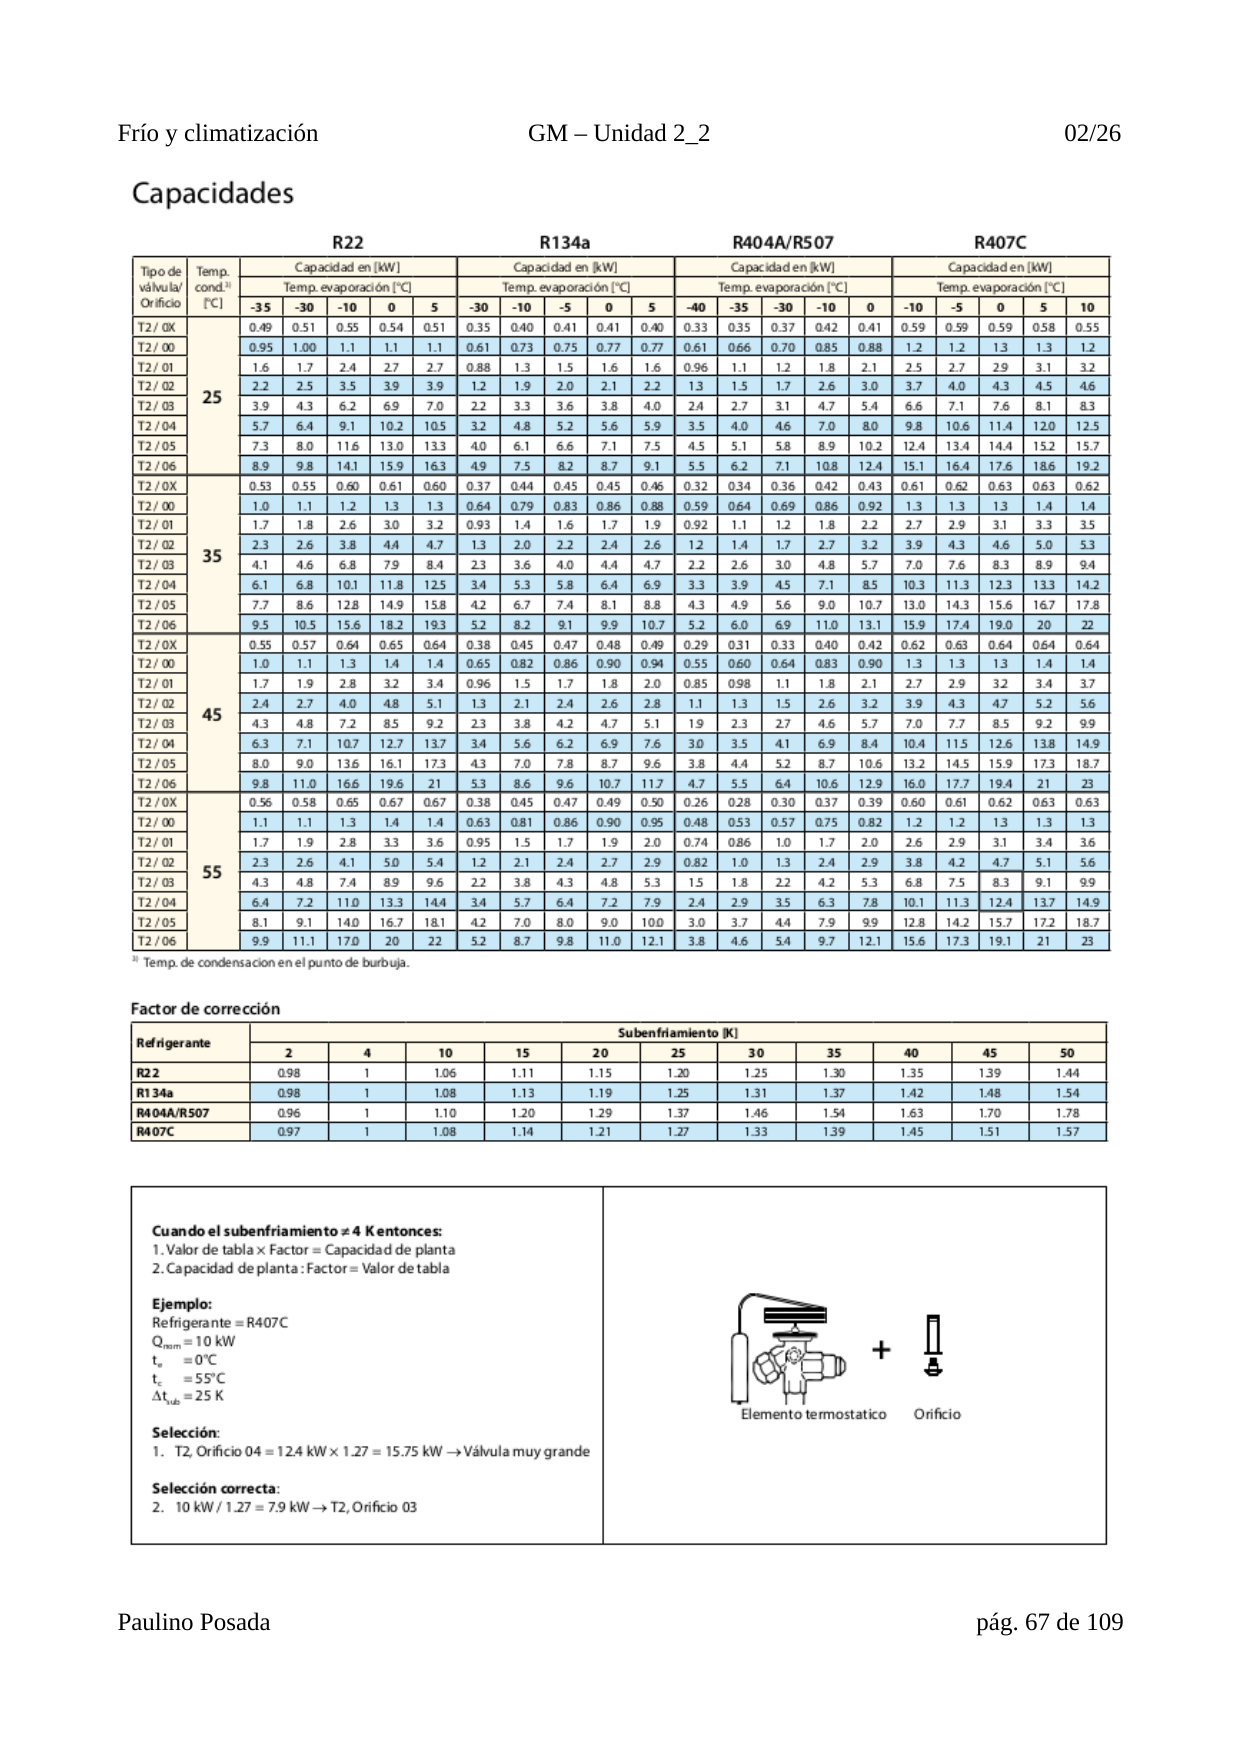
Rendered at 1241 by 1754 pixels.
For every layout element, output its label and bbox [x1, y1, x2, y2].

picture [118, 996, 1123, 1558]
picture [118, 176, 1123, 980]
